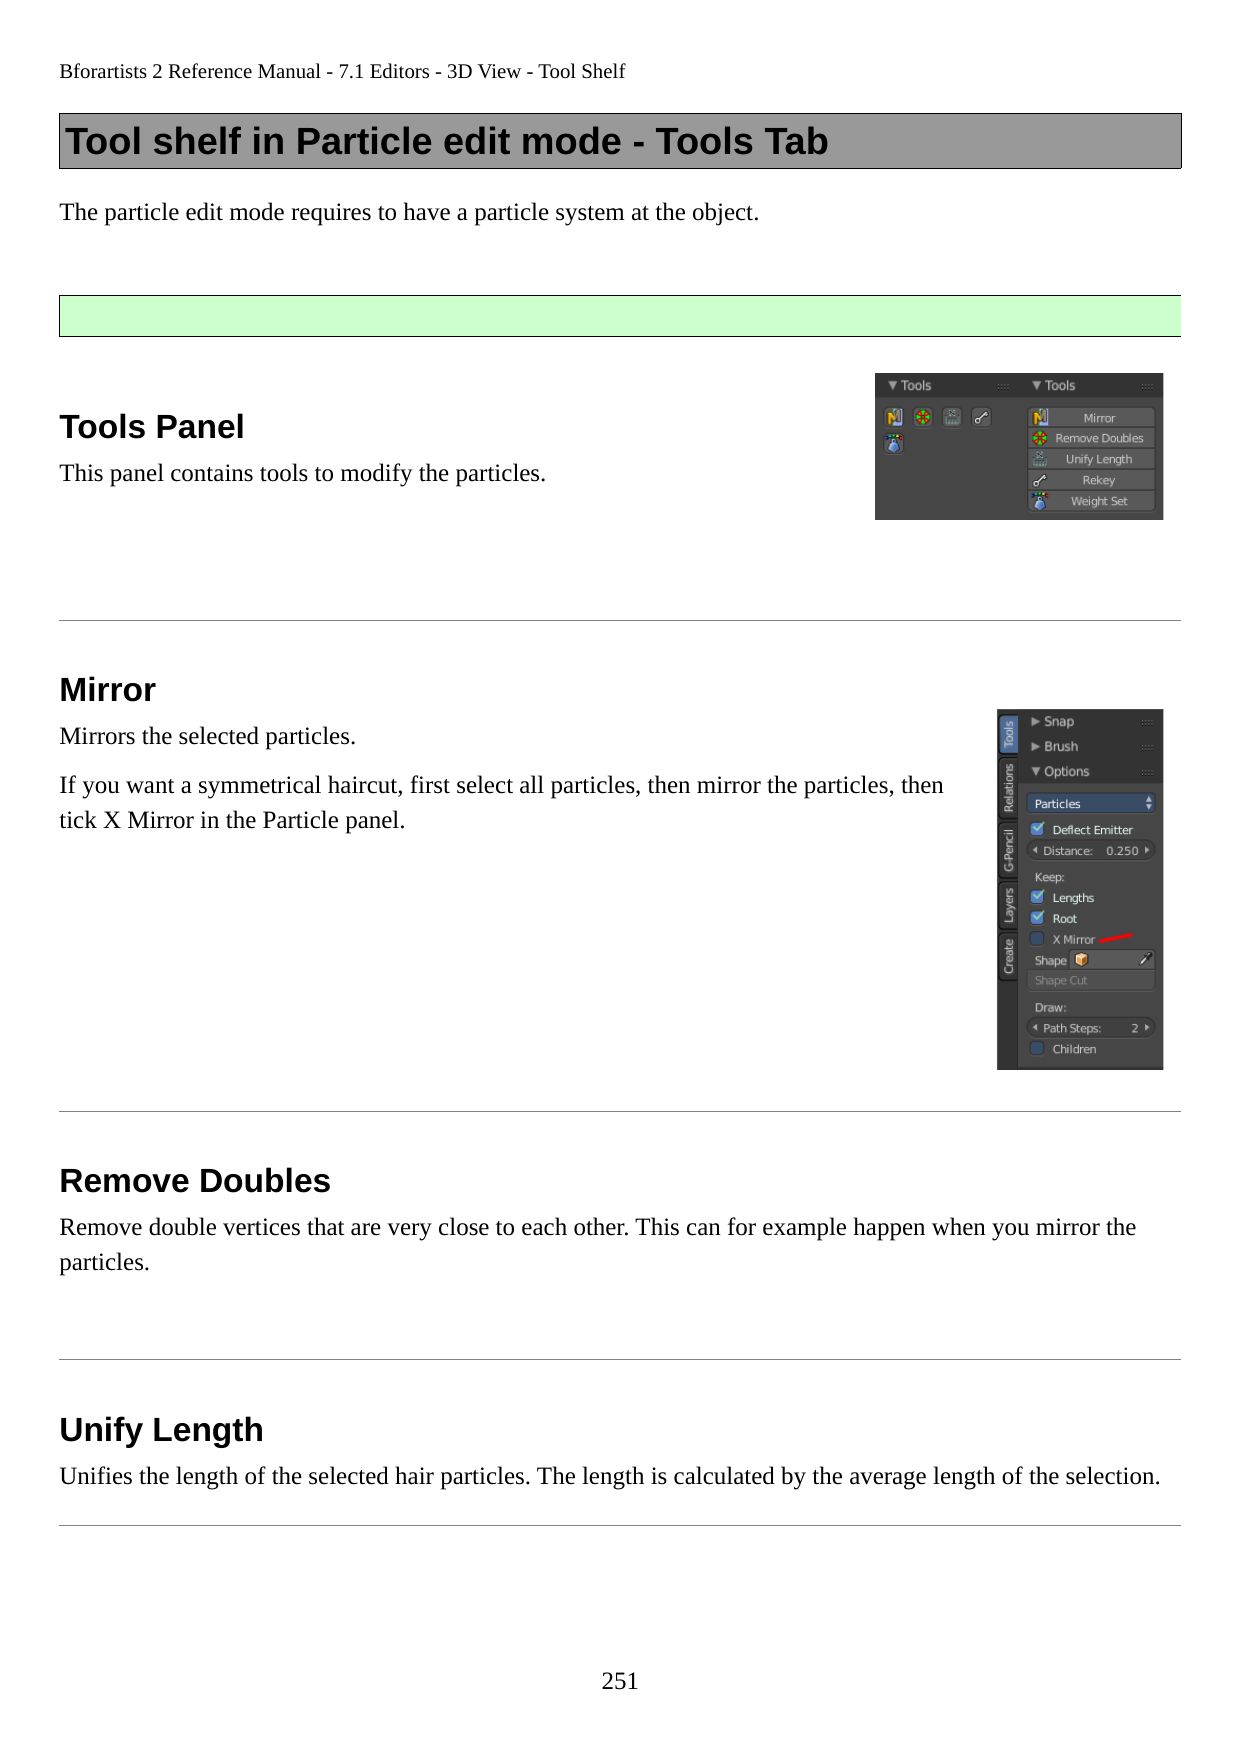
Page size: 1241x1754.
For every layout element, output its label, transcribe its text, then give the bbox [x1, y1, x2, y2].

picture [875, 373, 1164, 520]
text Remove double vertices that are very close to each other. This can for example happen when you mirror the particles. [59, 1212, 1181, 1276]
text Unifies the length of the selected hair particles. The length is calculated by the average length of the selection. [59, 1461, 1181, 1490]
subtitle [1164, 407, 1181, 446]
subtitle Remove Doubles [59, 1161, 1181, 1200]
text Mirrors the selected particles. [59, 721, 996, 750]
table_header Tool shelf in Particle edit mode - Tools Tab [60, 114, 1181, 168]
text If you want a symmetrical haircut, first select all particles, then mirror the particles, then tick X Mirror in the Particle panel. [59, 771, 996, 834]
picture [996, 709, 1164, 1070]
subtitle Mirror [59, 670, 1181, 709]
subtitle Tools Panel [59, 407, 875, 446]
text This panel contains tools to modify the particles. [59, 458, 875, 487]
table_header [60, 296, 1181, 336]
text The particle edit mode requires to have a particle system at the object. [59, 197, 1181, 225]
subtitle Unify Length [59, 1410, 1181, 1448]
